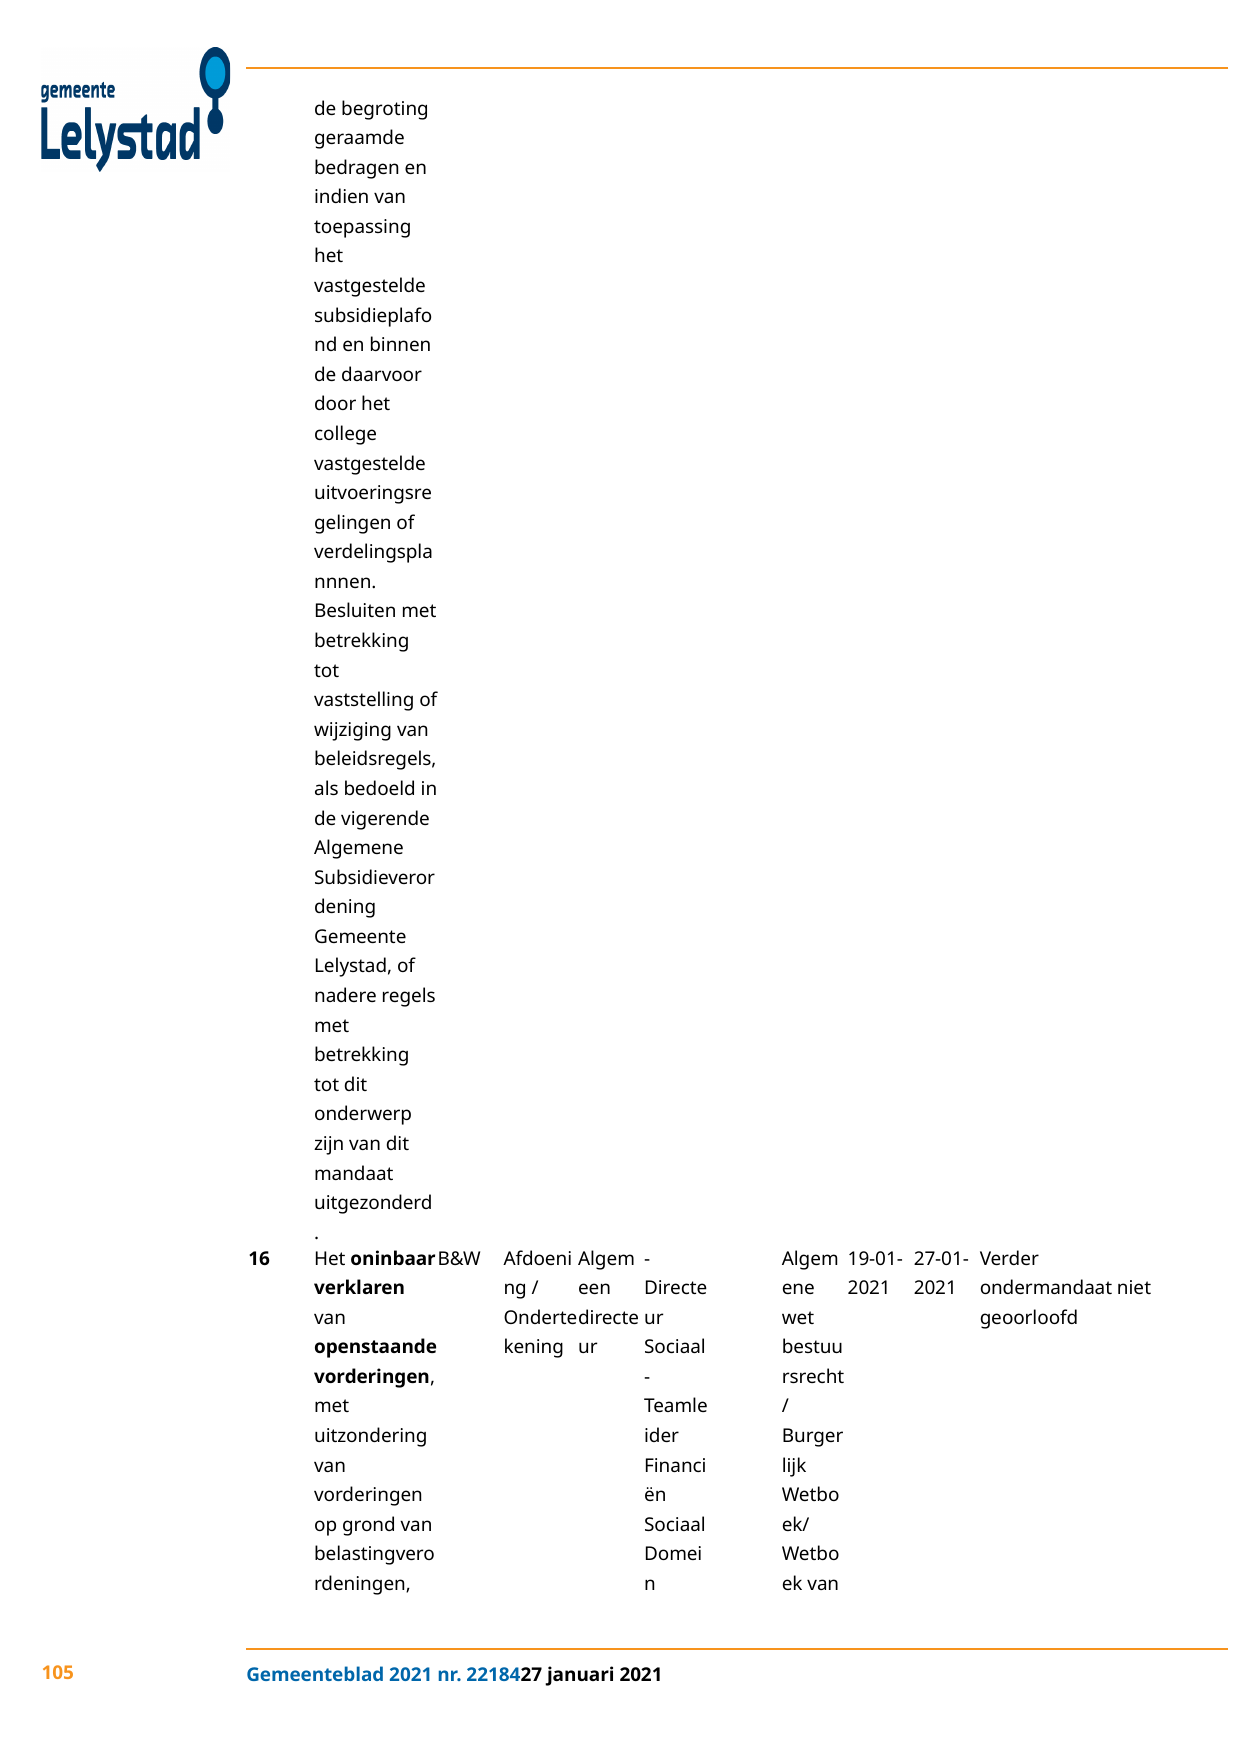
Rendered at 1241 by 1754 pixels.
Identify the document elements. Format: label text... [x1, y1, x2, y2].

table_cell 16 [248, 1245, 314, 1596]
table_cell 27-01-2021 [914, 1245, 979, 1596]
table_cell [782, 95, 847, 1245]
table_cell - Directeur Sociaal - Teamleider Financiën Sociaal Domein [644, 1245, 710, 1596]
table_cell [710, 95, 782, 1245]
table_cell Algemene wet bestuursrecht/ Burgerlijk Wetboek/ Wetboek van [782, 1245, 847, 1596]
table_cell Algemeen directeur [578, 1245, 644, 1596]
table_cell [248, 95, 314, 1245]
table_cell [848, 95, 913, 1245]
table_cell [644, 95, 710, 1245]
table_cell de begroting geraamde bedragen en indien van toepassing het vastgestelde subsidieplafond en binnen de daarvoor door het college vastgestelde uitvoeringsregelingen of verdelingsplannnen. Besluiten met betrekking tot vaststelling of wijziging van beleidsregels, als bedoeld in de vigerende Algemene Subsidieverordening Gemeente Lelystad, of nadere regels met betrekking tot dit onderwerp zijn van dit mandaat uitgezonderd. [314, 95, 437, 1245]
table_cell [980, 95, 1152, 1245]
table_cell Verder ondermandaat niet geoorloofd [980, 1245, 1152, 1596]
table_cell [437, 95, 503, 1245]
table_cell [710, 1245, 782, 1596]
table_cell B&W [437, 1245, 503, 1596]
table_cell Afdoening / Ondertekening [503, 1245, 578, 1596]
table_cell [914, 95, 979, 1245]
table_cell 19-01-2021 [848, 1245, 913, 1596]
table_cell Het oninbaar verklaren van openstaande vorderingen, met uitzondering van vorderingen op grond van belastingverordeningen, [314, 1245, 437, 1596]
table_cell [578, 95, 644, 1245]
picture [41, 47, 231, 172]
table_cell [503, 95, 578, 1245]
